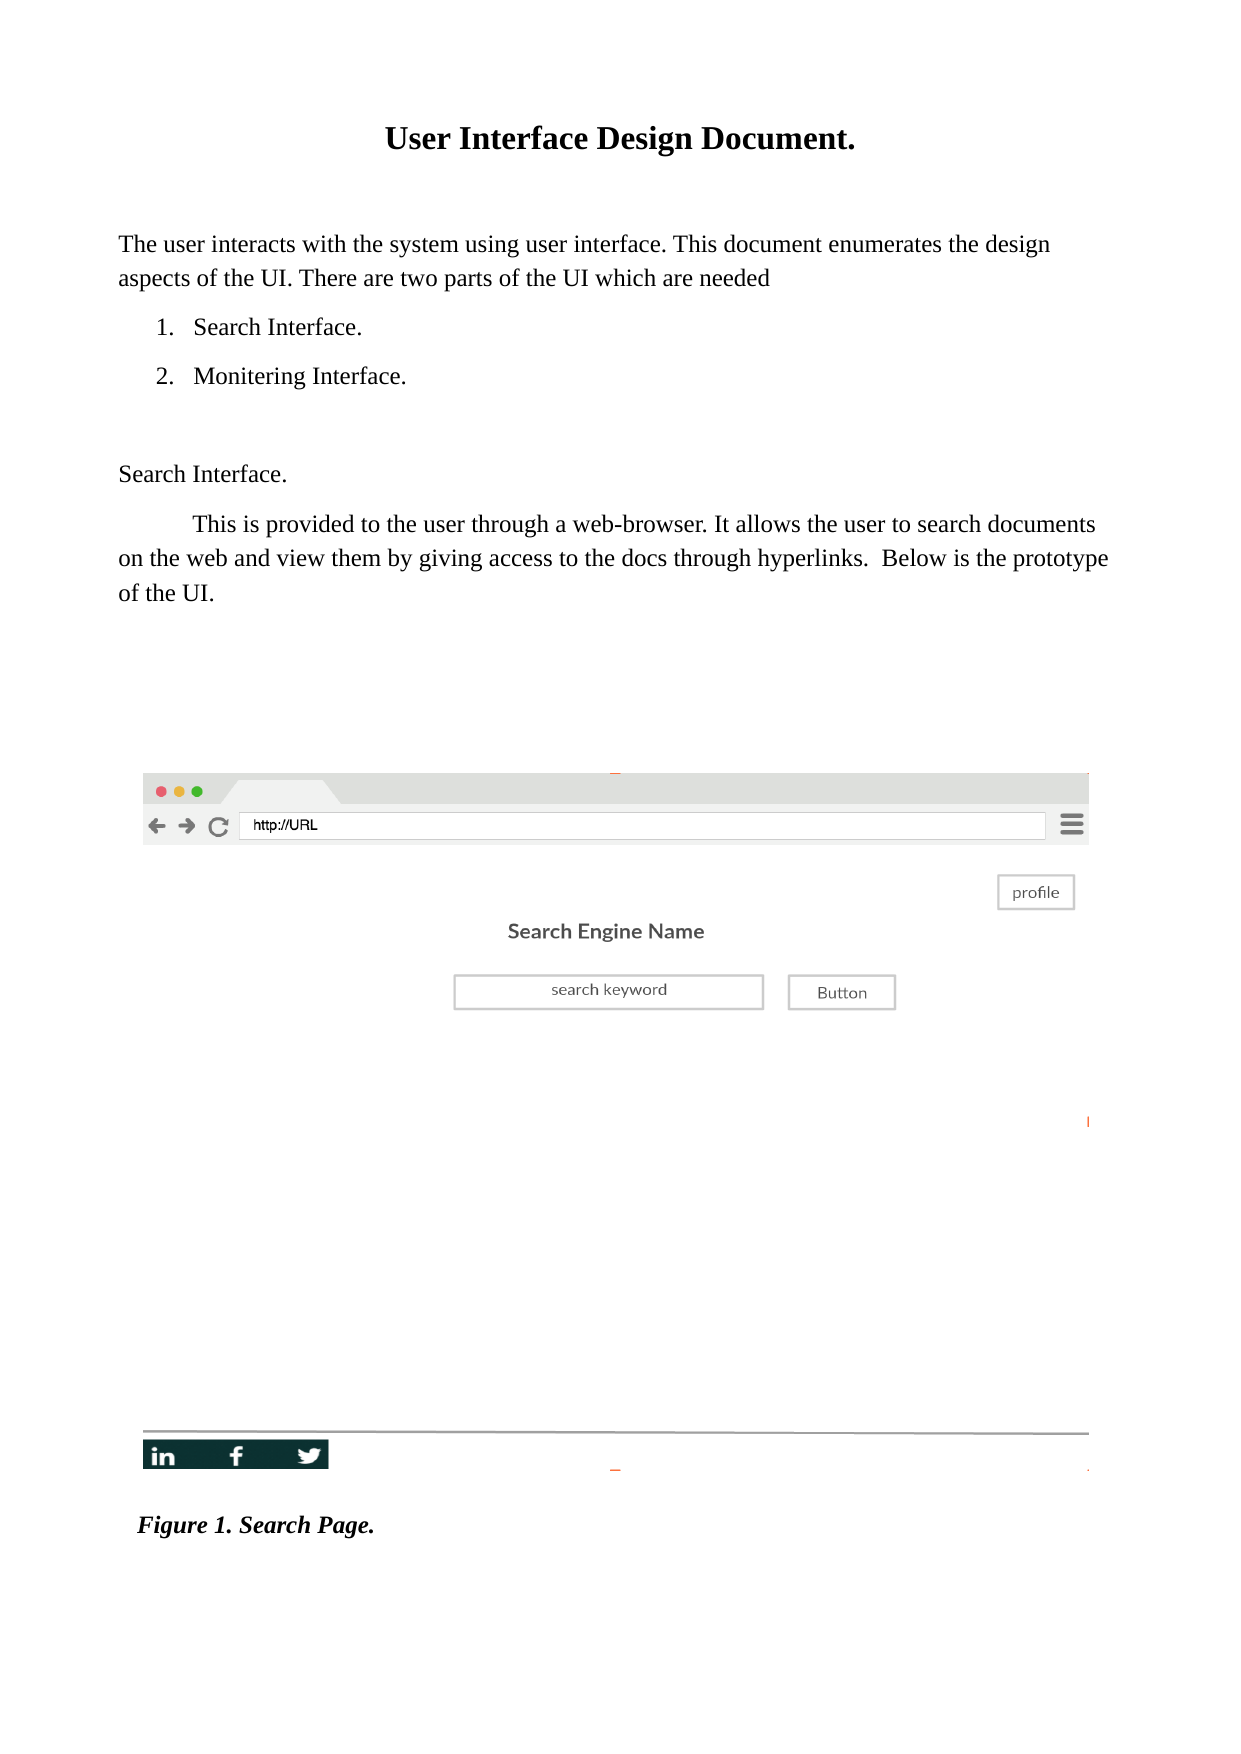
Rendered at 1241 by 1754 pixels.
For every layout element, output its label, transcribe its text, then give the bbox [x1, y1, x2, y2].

text Figure 1. Search Page. [118, 1510, 1122, 1538]
title User Interface Design Document. [118, 118, 1122, 156]
text The user interacts with the system using user interface. This document enumerates the design aspects of the UI. There are two parts of the UI which are needed [118, 229, 1122, 292]
picture [143, 773, 1089, 1471]
text This is provided to the user through a web-browser. It allows the user to search documents on the web and view them by giving access to the docs through hyperlinks. Below is the prototype of the UI. [118, 509, 1122, 606]
text Search Interface. [118, 459, 1122, 488]
list Monitering Interface. [156, 361, 1122, 390]
list Search Interface. [156, 312, 1122, 341]
